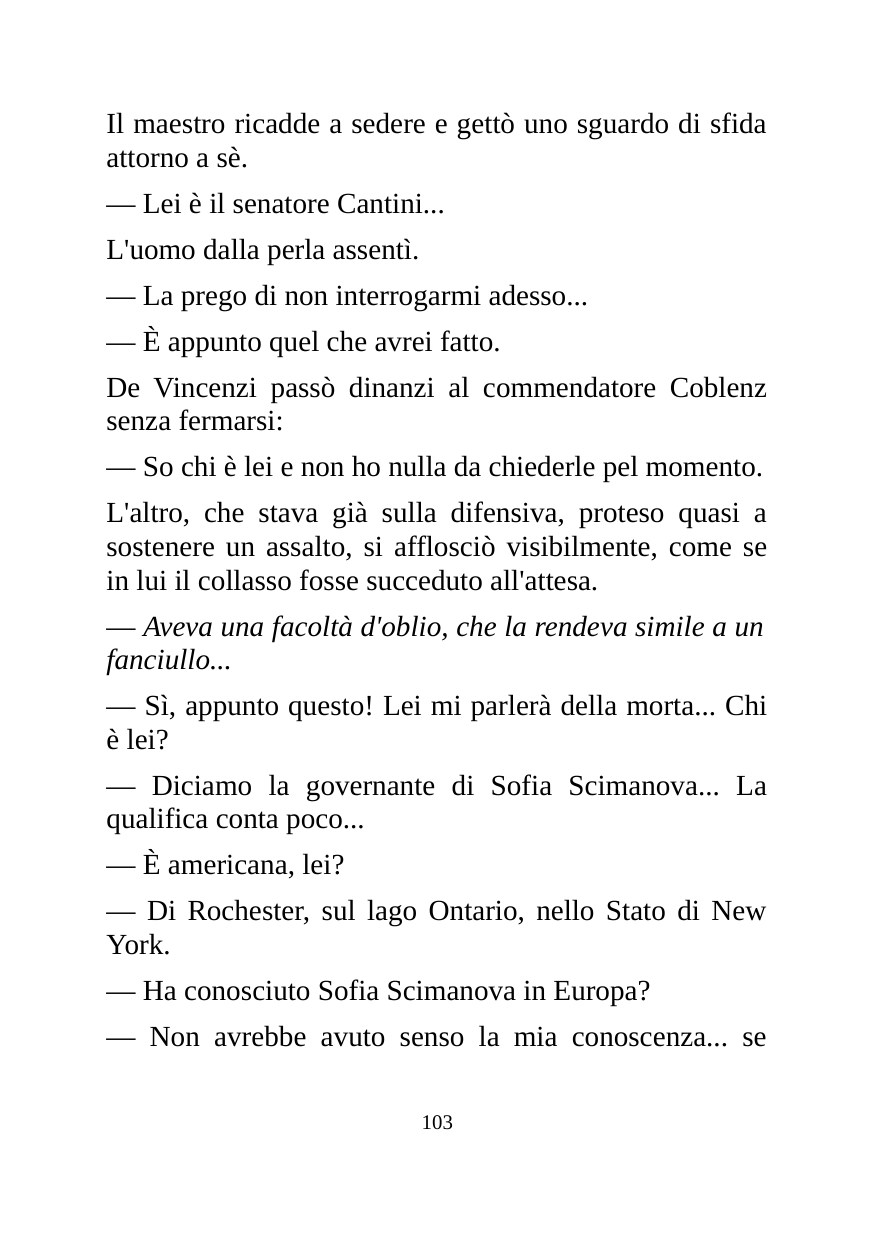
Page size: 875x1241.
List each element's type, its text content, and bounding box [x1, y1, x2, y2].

text Il maestro ricadde a sedere e gettò uno sguardo di sfida attorno a sè. [106, 106, 768, 173]
text — È appunto quel che avrei fatto. [106, 324, 768, 357]
text — È americana, lei? [106, 847, 768, 881]
text — Sì, appunto questo! Lei mi parlerà della morta... Chi è lei? [106, 688, 768, 755]
text De Vincenzi passò dinanzi al commendatore Coblenz senza fermarsi: [106, 370, 768, 437]
text — Lei è il senatore Cantini... [106, 186, 768, 219]
text — Diciamo la governante di Sofia Scimanova... La qualifica conta poco... [106, 768, 768, 835]
text — Aveva una facoltà d'oblio, che la rendeva simile a un fanciullo... [106, 609, 768, 676]
text — Non avrebbe avuto senso la mia conoscenza... se [106, 1019, 768, 1053]
text — La prego di non interrogarmi adesso... [106, 278, 768, 311]
text — Ha conosciuto Sofia Scimanova in Europa? [106, 973, 768, 1007]
text — So chi è lei e non ho nulla da chiederle pel momento. [106, 449, 768, 483]
text L'uomo dalla perla assentì. [106, 232, 768, 265]
text L'altro, che stava già sulla difensiva, proteso quasi a sostenere un assalto, si afflosciò visibilmente, come se in lui il collasso fosse succeduto all'attesa. [106, 496, 768, 596]
text — Di Rochester, sul lago Ontario, nello Stato di New York. [106, 893, 768, 961]
